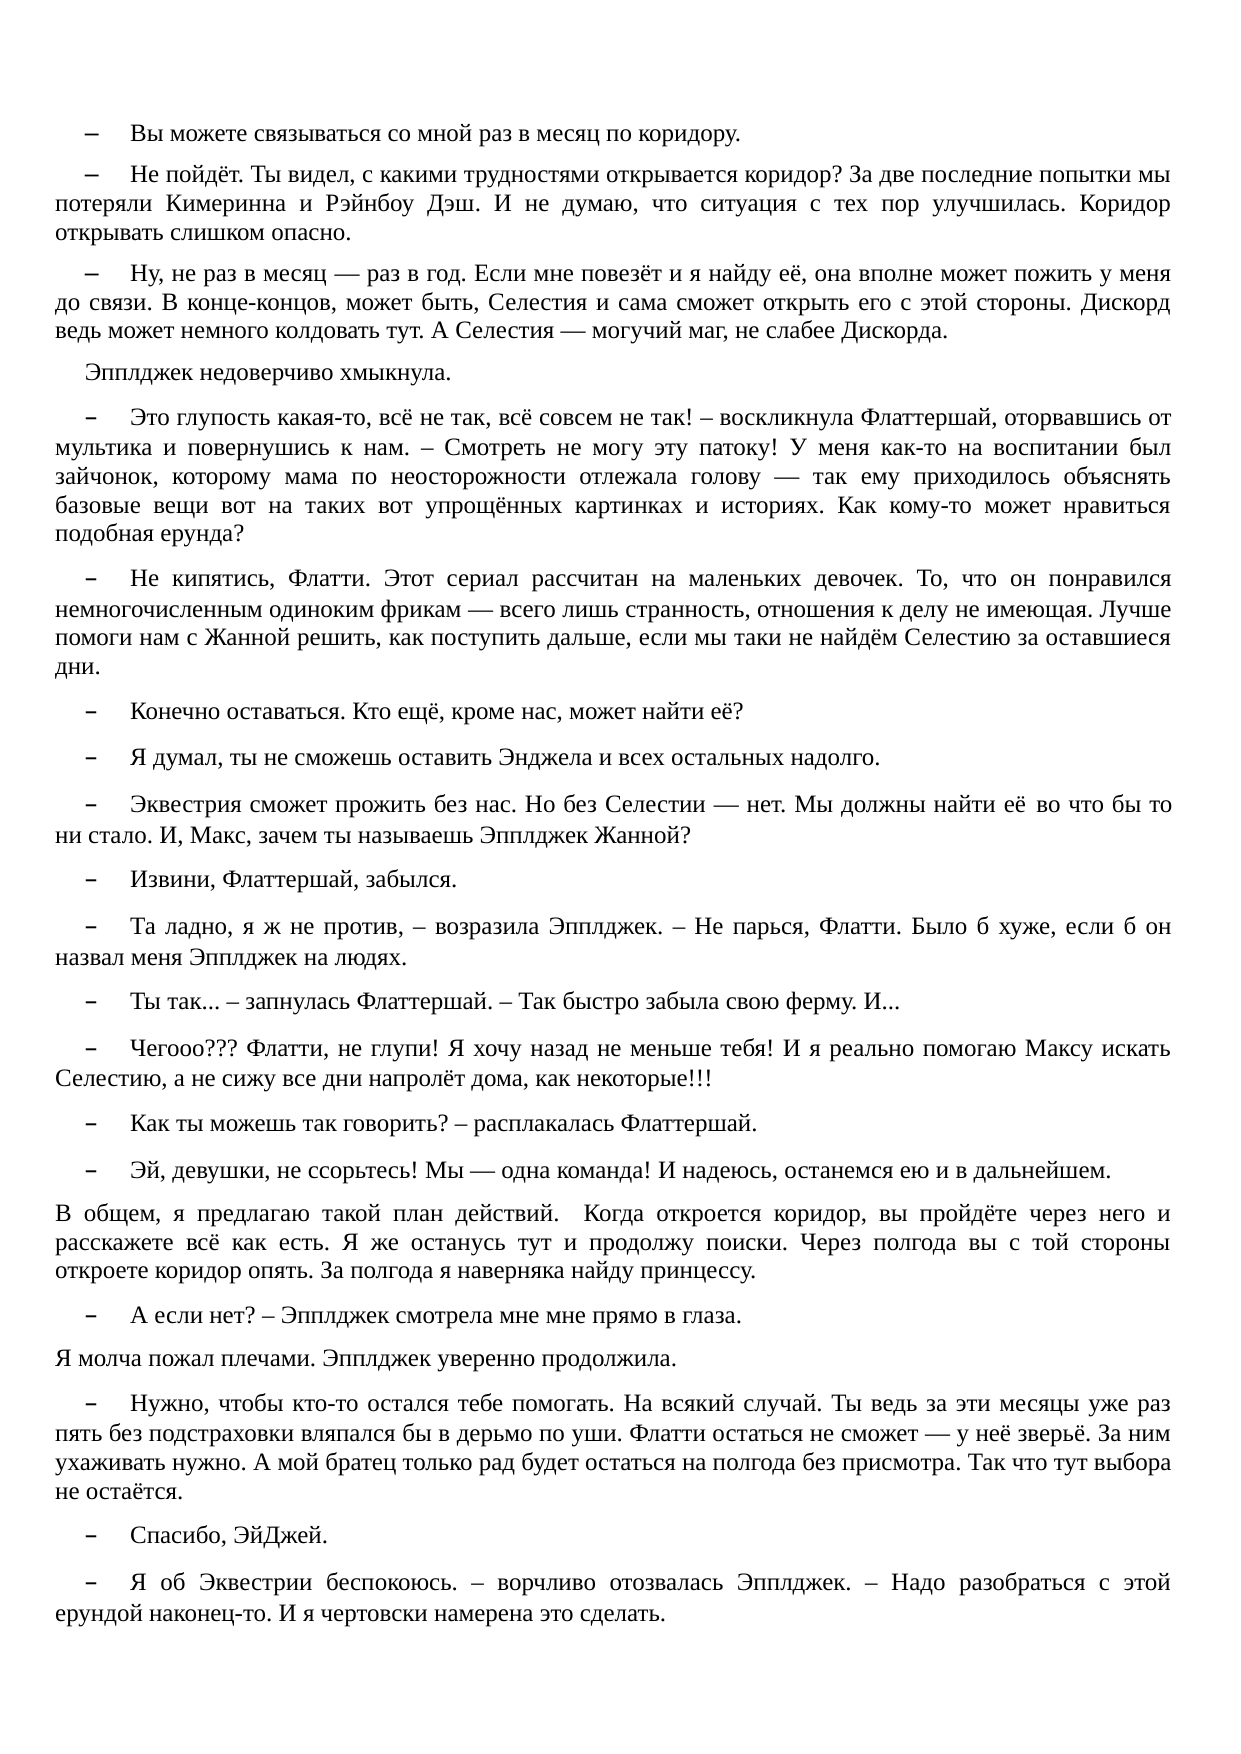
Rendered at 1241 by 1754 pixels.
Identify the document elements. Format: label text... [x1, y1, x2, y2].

list Ты так... – запнулась Флаттершай. – Так быстро забыла свою ферму. И... [55, 983, 1172, 1017]
list Это глупость какая-то, всё не так, всё совсем не так! – воскликнула Флаттершай, оторвавшись от мультика и повернушись к нам. – Смотреть не могу эту патоку! У меня как-то на воспитании был зайчонок, которому мама по неосторожности отлежала голову — так ему приходилось объяснять базовые вещи вот на таких вот упрощённых картинках и историях. Как кому-то может нравиться подобная ерунда? [55, 398, 1172, 547]
list Вы можете связываться со мной раз в месяц по коридору. [55, 118, 1172, 147]
list Извини, Флаттершай, забылся. [55, 861, 1172, 895]
list Не пойдёт. Ты видел, с какими трудностями открывается коридор? За две последние попытки мы потеряли Кимеринна и Рэйнбоу Дэш. И не думаю, что ситуация с тех пор улучшилась. Коридор открывать слишком опасно. [55, 159, 1172, 246]
list Не кипятись, Флатти. Этот сериал рассчитан на маленьких девочек. То, что он понравился немногочисленным одиноким фрикам — всего лишь странность, отношения к делу не имеющая. Лучше помоги нам с Жанной решить, как поступить дальше, если мы таки не найдём Селестию за оставшиеся дни. [55, 560, 1172, 680]
list Ну, не раз в месяц — раз в год. Если мне повезёт и я найду её, она вполне может пожить у меня до связи. В конце-концов, может быть, Селестия и сама сможет открыть его с этой стороны. Дискорд ведь может немного колдовать тут. А Селестия — могучий маг, не слабее Дискорда. [55, 258, 1172, 344]
list Эквестрия сможет прожить без нас. Но без Селестии — нет. Мы должны найти её во что бы то ни стало. И, Макс, зачем ты называешь Эпплджек Жанной? [55, 786, 1172, 848]
list Я об Эквестрии беспокоюсь. – ворчливо отозвалась Эпплджек. – Надо разобраться с этой ерундой наконец-то. И я чертовски намерена это сделать. [55, 1564, 1172, 1627]
list Эй, девушки, не ссорьтесь! Мы — одна команда! И надеюсь, останемся ею и в дальнейшем. [55, 1151, 1172, 1185]
list Та ладно, я ж не против, – возразила Эпплджек. – Не парься, Флатти. Было б хуже, если б он назвал меня Эпплджек на людях. [55, 907, 1172, 970]
list Я молча пожал плечами. Эпплджек уверенно продолжила. [55, 1343, 1172, 1372]
list Я думал, ты не сможешь оставить Энджела и всех остальных надолго. [55, 739, 1172, 773]
list Нужно, чтобы кто-то остался тебе помогать. На всякий случай. Ты ведь за эти месяцы уже раз пять без подстраховки вляпался бы в дерьмо по уши. Флатти остаться не сможет — у неё зверьё. За ним ухаживать нужно. А мой братец только рад будет остаться на полгода без присмотра. Так что тут выбора не остаётся. [55, 1384, 1172, 1505]
text Эпплджек недоверчиво хмыкнула. [55, 357, 1172, 386]
list А если нет? – Эпплджек смотрела мне мне прямо в глаза. [55, 1297, 1172, 1331]
list Как ты можешь так говорить? – расплакалась Флаттершай. [55, 1105, 1172, 1139]
list Конечно оставаться. Кто ещё, кроме нас, может найти её? [55, 692, 1172, 727]
list Спасибо, ЭйДжей. [55, 1517, 1172, 1551]
list Чегооо??? Флатти, не глупи! Я хочу назад не меньше тебя! И я реально помогаю Максу искать Селестию, а не сижу все дни напролёт дома, как некоторые!!! [55, 1029, 1172, 1092]
list В общем, я предлагаю такой план действий. Когда откроется коридор, вы пройдёте через него и расскажете всё как есть. Я же останусь тут и продолжу поиски. Через полгода вы с той стороны откроете коридор опять. За полгода я наверняка найду принцессу. [55, 1198, 1172, 1284]
